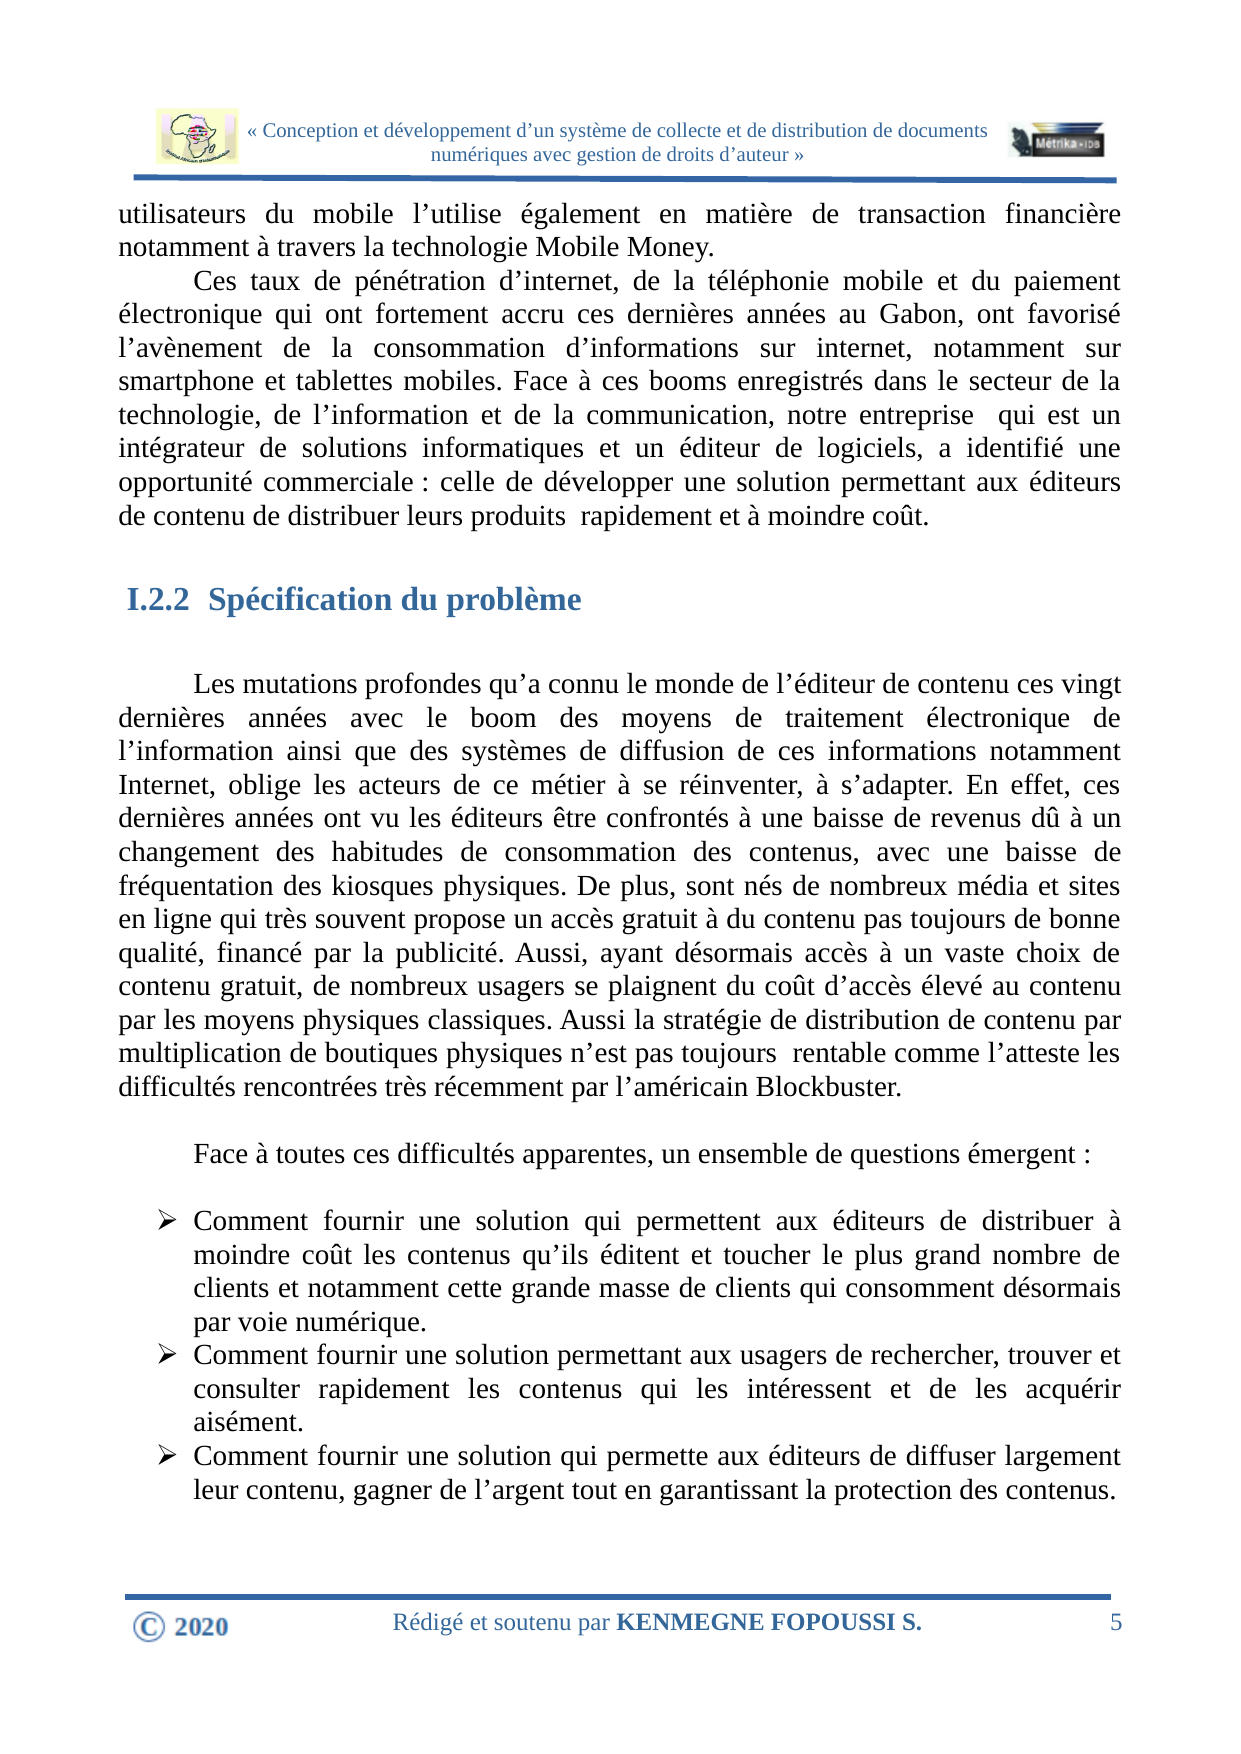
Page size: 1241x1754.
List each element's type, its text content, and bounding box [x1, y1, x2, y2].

text Face à toutes ces difficultés apparentes, un ensemble de questions émergent : [118, 1136, 1122, 1169]
list Comment fournir une solution qui permettent aux éditeurs de distribuer à moindre coût les contenus qu’ils éditent et toucher le plus grand nombre de clients et notamment cette grande masse de clients qui consomment désormais par voie numérique. [156, 1203, 1122, 1337]
list Comment fournir une solution qui permette aux éditeurs de diffuser largement leur contenu, gagner de l’argent tout en garantissant la protection des contenus. [156, 1438, 1122, 1505]
list Comment fournir une solution permettant aux usagers de rechercher, trouver et consulter rapidement les contenus qui les intéressent et de les acquérir aisément. [156, 1337, 1122, 1438]
picture [126, 1604, 231, 1647]
subtitle Spécification du problème [118, 579, 1122, 618]
text Les mutations profondes qu’a connu le monde de l’éditeur de contenu ces vingt dernières années avec le boom des moyens de traitement électronique de l’information ainsi que des systèmes de diffusion de ces informations notamment Internet, oblige les acteurs de ce métier à se réinventer, à s’adapter. En effet, ces dernières années ont vu les éditeurs être confrontés à une baisse de revenus dû à un changement des habitudes de consommation des contenus, avec une baisse de fréquentation des kiosques physiques. De plus, sont nés de nombreux média et sites en ligne qui très souvent propose un accès gratuit à du contenu pas toujours de bonne qualité, financé par la publicité. Aussi, ayant désormais accès à un vaste choix de contenu gratuit, de nombreux usagers se plaignent du coût d’accès élevé au contenu par les moyens physiques classiques. Aussi la stratégie de distribution de contenu par multiplication de boutiques physiques n’est pas toujours rentable comme l’atteste les difficultés rencontrées très récemment par l’américain Blockbuster. [118, 666, 1122, 1102]
picture [1003, 116, 1109, 160]
text utilisateurs du mobile l’utilise également en matière de transaction financière notamment à travers la technologie Mobile Money. [118, 196, 1122, 263]
picture [154, 107, 241, 166]
text Ces taux de pénétration d’internet, de la téléphonie mobile et du paiement électronique qui ont fortement accru ces dernières années au Gabon, ont favorisé l’avènement de la consommation d’informations sur internet, notamment sur smartphone et tablettes mobiles. Face à ces booms enregistrés dans le secteur de la technologie, de l’information et de la communication, notre entreprise qui est un intégrateur de solutions informatiques et un éditeur de logiciels, a identifié une opportunité commerciale : celle de développer une solution permettant aux éditeurs de contenu de distribuer leurs produits rapidement et à moindre coût. [118, 263, 1122, 531]
